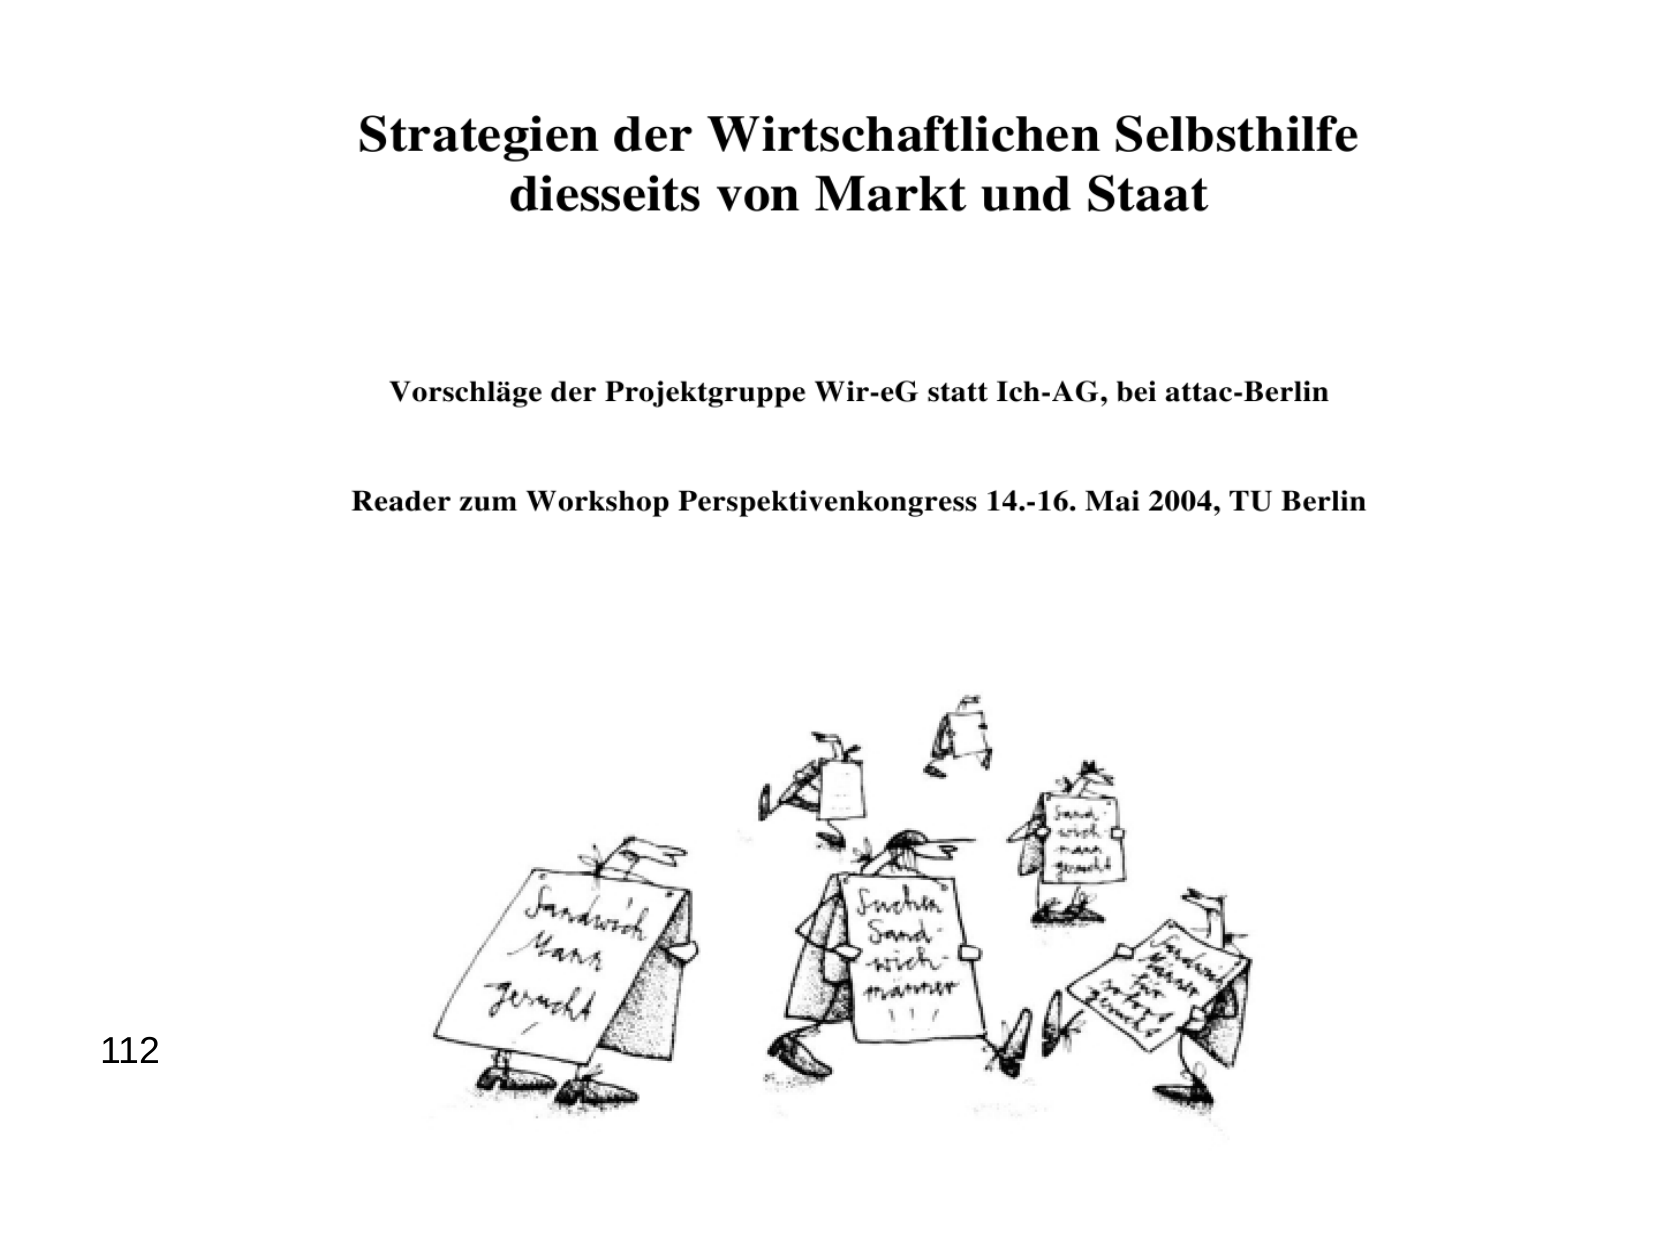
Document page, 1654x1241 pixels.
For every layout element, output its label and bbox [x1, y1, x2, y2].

picture [295, 88, 1391, 1152]
text_box [139, 1022, 232, 1093]
